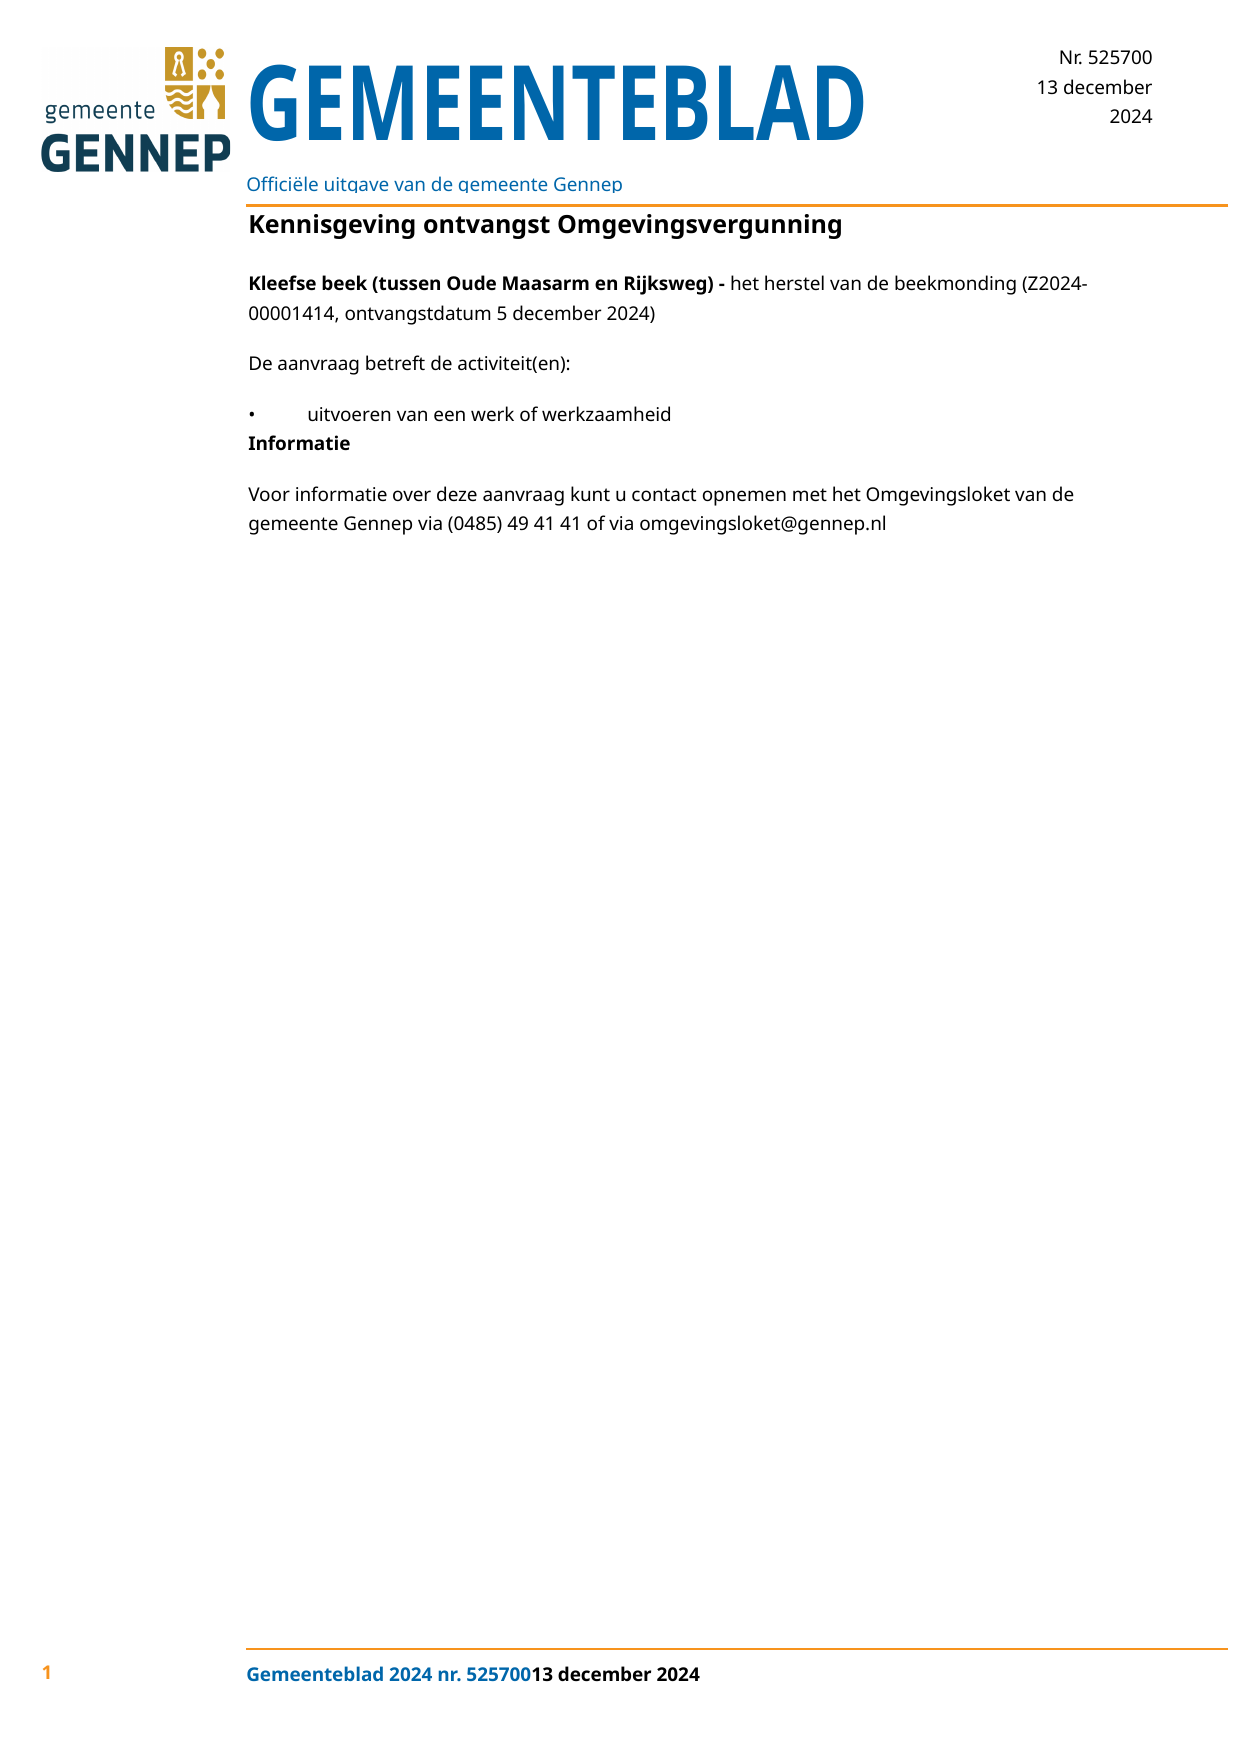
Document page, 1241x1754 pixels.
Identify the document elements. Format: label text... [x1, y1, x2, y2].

text Kennisgeving ontvangst Omgevingsvergunning [248, 207, 1152, 241]
text Voor informatie over deze aanvraag kunt u contact opnemen met het Omgevingsloket van de gemeente Gennep via (0485) 49 41 41 of via omgevingsloket@gennep.nl [248, 481, 1152, 536]
text Informatie [248, 430, 1152, 456]
text Kleefse beek (tussen Oude Maasarm en Rijksweg) - het herstel van de beekmonding (Z2024-00001414, ontvangstdatum 5 december 2024) [248, 270, 1152, 326]
picture [41, 47, 231, 172]
text De aanvraag betreft de activiteit(en): [248, 350, 1152, 376]
list uitvoeren van een werk of werkzaamheid [248, 401, 1152, 426]
